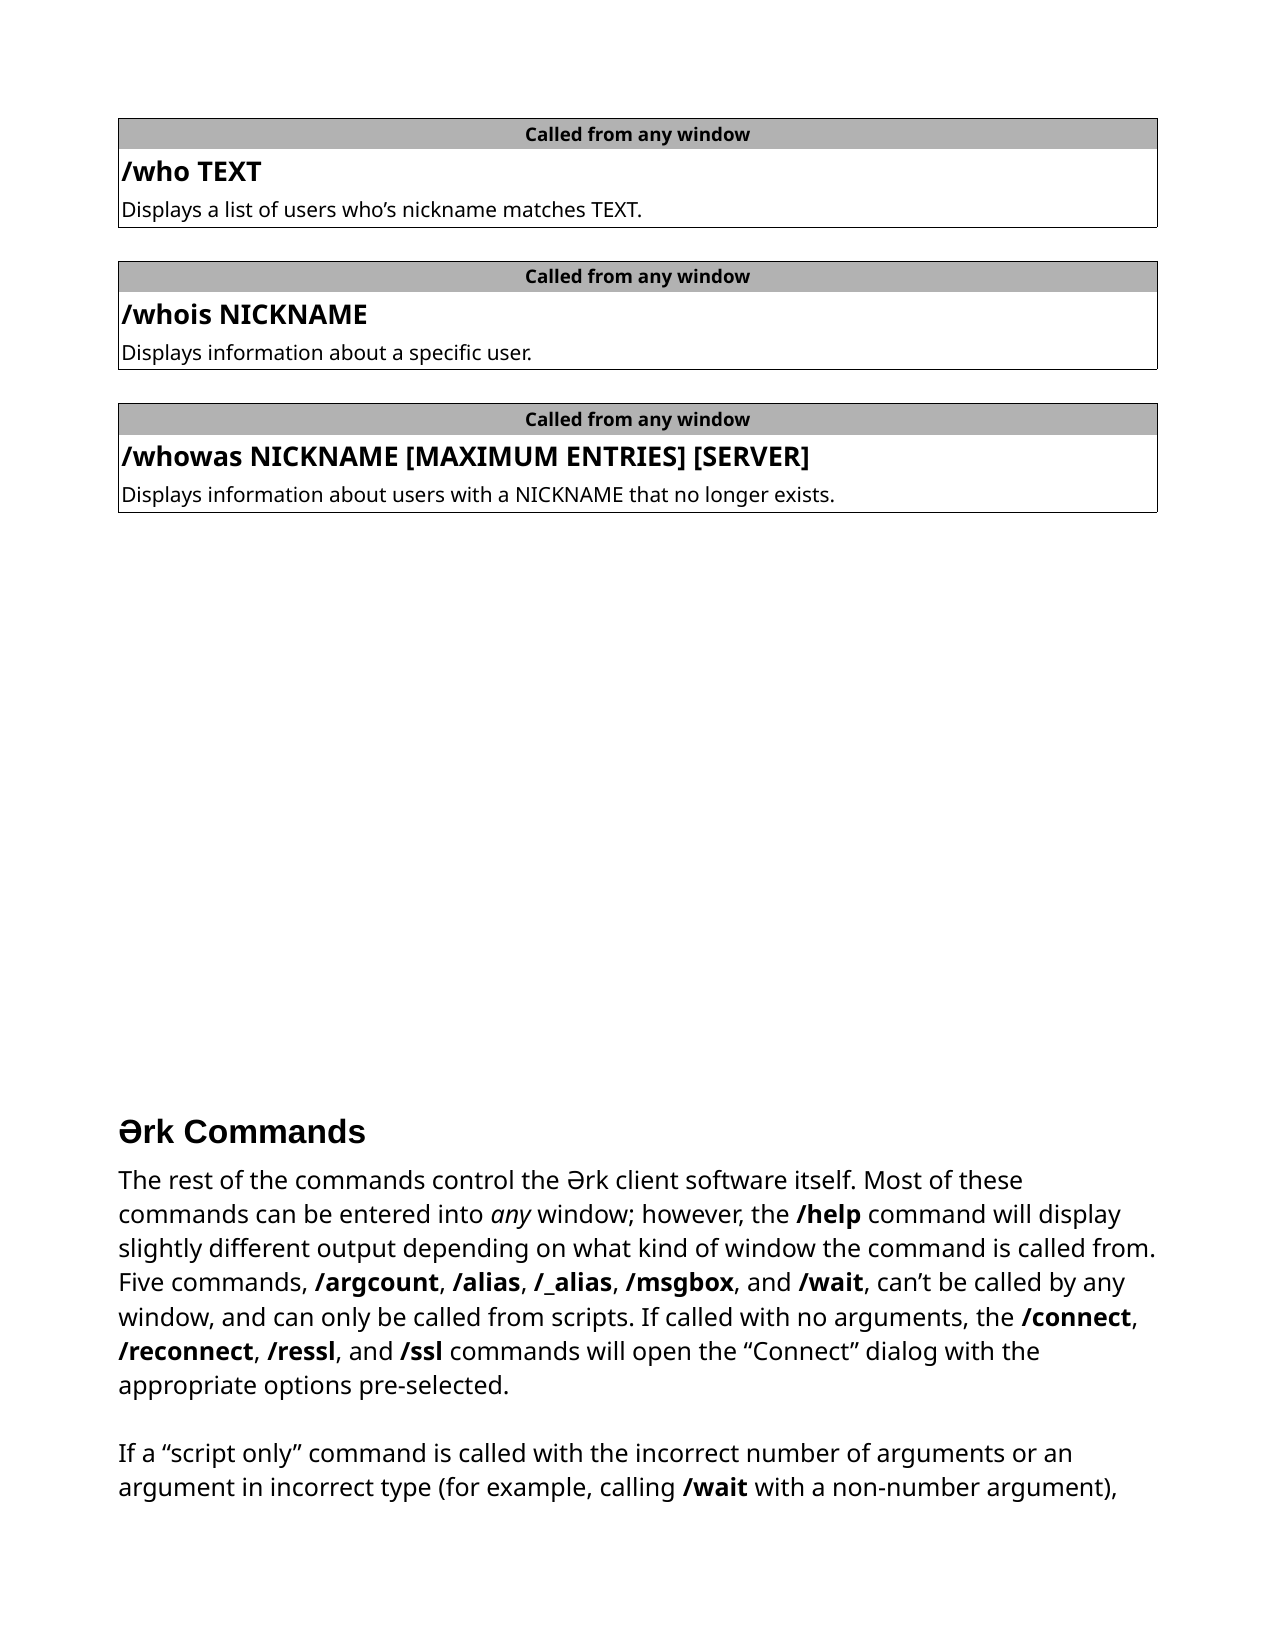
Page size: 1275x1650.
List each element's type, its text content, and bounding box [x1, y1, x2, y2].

table_cell /whois NICKNAME [119, 292, 1157, 335]
table_header Called from any window [119, 404, 1157, 435]
table_cell /whowas NICKNAME [MAXIMUM ENTRIES] [SERVER] [119, 435, 1157, 477]
text The rest of the commands control the Ərk client software itself. Most of these commands can be entered into any window; however, the /help command will display slightly different output depending on what kind of window the command is called from. Five commands, /argcount, /alias, /_alias, /msgbox, and /wait, can’t be called by any window, and can only be called from scripts. If called with no arguments, the /connect, /reconnect, /ressl, and /ssl commands will open the “Connect” dialog with the appropriate options pre-selected. [118, 1163, 1157, 1401]
table_cell /who TEXT [119, 150, 1157, 192]
table_header Called from any window [119, 119, 1157, 149]
table_header Called from any window [119, 262, 1157, 292]
table_cell Displays information about a specific user. [119, 335, 1157, 369]
subtitle Ərk Commands [118, 1112, 1157, 1150]
table_cell Displays information about users with a NICKNAME that no longer exists. [119, 478, 1157, 512]
table_cell Displays a list of users who’s nickname matches TEXT. [119, 192, 1157, 227]
text If a “script only” command is called with the incorrect number of arguments or an argument in incorrect type (for example, calling /wait with a non-number argument), [118, 1435, 1157, 1503]
